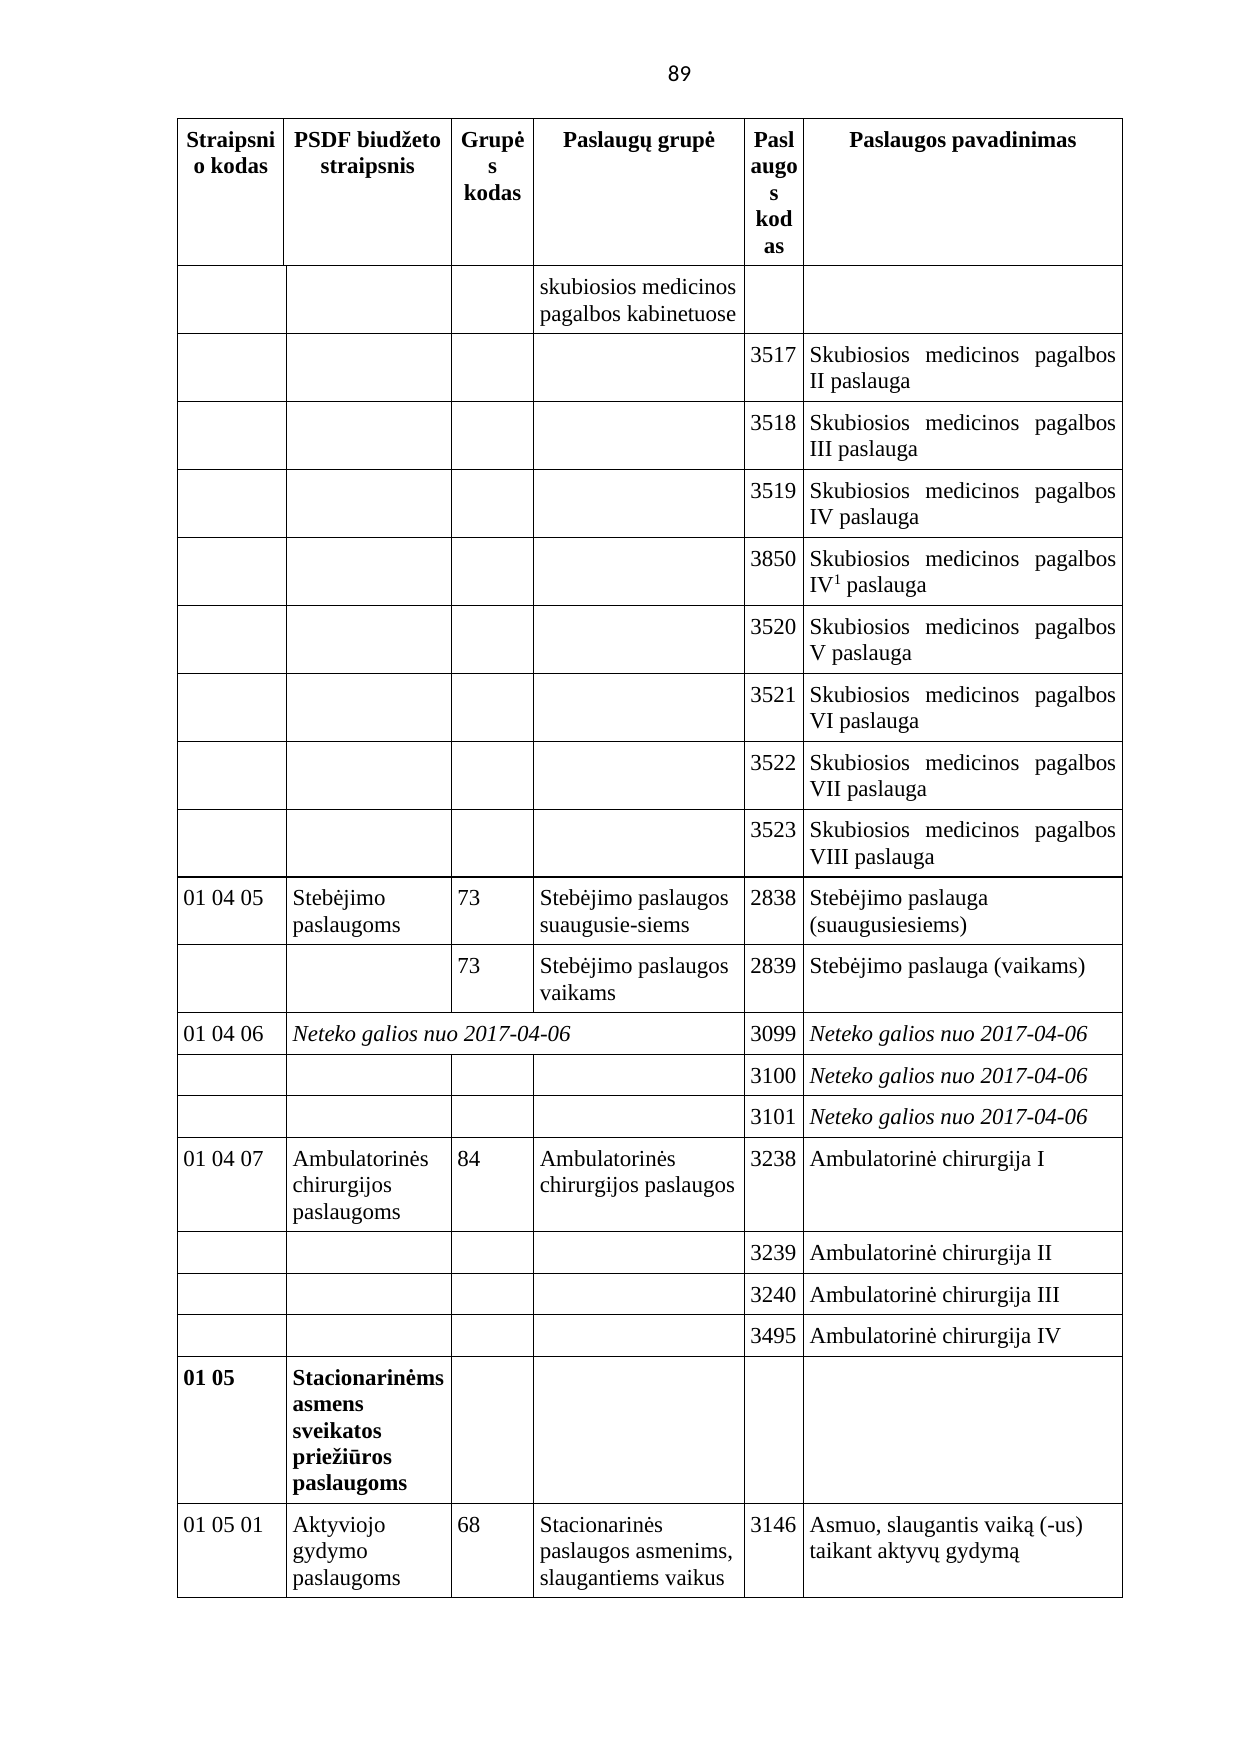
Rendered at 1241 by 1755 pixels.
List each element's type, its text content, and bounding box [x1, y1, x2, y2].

table_cell Skubiosios medicinos pagalbos II paslauga [804, 334, 1122, 401]
table_cell [287, 266, 451, 333]
table_cell Aktyviojo gydymo paslaugoms [287, 1504, 451, 1597]
table_cell Stebėjimo paslaugoms [287, 878, 451, 944]
table_cell [178, 334, 286, 401]
table_cell [287, 470, 451, 537]
table_cell [178, 945, 286, 1012]
table_cell [287, 402, 451, 469]
table_header Paslaugos pavadinimas [804, 119, 1122, 265]
table_cell 84 [452, 1138, 533, 1231]
table_cell Ambulatorinė chirurgija III [804, 1274, 1122, 1314]
table_cell [287, 945, 451, 1012]
table_cell [452, 470, 533, 537]
table_cell 3495 [745, 1315, 803, 1356]
table_cell Ambulatorinės chirurgijos paslaugoms [287, 1138, 451, 1231]
table_cell 3522 [745, 742, 803, 808]
table_cell 01 04 07 [178, 1138, 286, 1231]
table_cell [178, 1096, 286, 1137]
table_cell [452, 810, 533, 876]
table_cell 3517 [745, 334, 803, 401]
table_cell [452, 606, 533, 673]
table_cell 68 [452, 1504, 533, 1597]
table_cell [452, 1096, 533, 1137]
table_cell 3520 [745, 606, 803, 673]
table_cell [534, 1232, 744, 1273]
table_cell 2839 [745, 945, 803, 1012]
table_cell [804, 266, 1122, 333]
table_cell [178, 402, 286, 469]
table_cell 3146 [745, 1504, 803, 1597]
table_cell [287, 1274, 451, 1314]
table_cell 3523 [745, 810, 803, 876]
table_cell [178, 1315, 286, 1356]
table_cell 01 05 01 [178, 1504, 286, 1597]
table_cell [178, 606, 286, 673]
table_cell 2838 [745, 878, 803, 944]
table_cell [178, 470, 286, 537]
table_cell Neteko galios nuo 2017-04-06 [804, 1096, 1122, 1137]
table_cell 3100 [745, 1055, 803, 1095]
table_cell [178, 742, 286, 808]
table_cell [534, 538, 744, 605]
table_cell 3519 [745, 470, 803, 537]
table_cell [287, 1232, 451, 1273]
table_cell 3518 [745, 402, 803, 469]
table_cell [178, 810, 286, 876]
table_cell Skubiosios medicinos pagalbos III paslauga [804, 402, 1122, 469]
table_cell [534, 334, 744, 401]
table_cell [287, 1315, 451, 1356]
table_cell [287, 538, 451, 605]
table_cell Stebėjimo paslaugos vaikams [534, 945, 744, 1012]
table_cell [178, 266, 286, 333]
table_cell [287, 742, 451, 808]
table_cell Ambulatorinės chirurgijos paslaugos [534, 1138, 744, 1231]
table_cell [534, 810, 744, 876]
table_cell Neteko galios nuo 2017-04-06 [804, 1013, 1122, 1054]
table_cell Stacionarinės paslaugos asmenims, slaugantiems vaikus [534, 1504, 744, 1597]
table_cell Skubiosios medicinos pagalbos VII paslauga [804, 742, 1122, 808]
table_cell 73 [452, 878, 533, 944]
table_cell 01 05 [178, 1357, 286, 1503]
table_cell Stebėjimo paslauga (vaikams) [804, 945, 1122, 1012]
table_cell [452, 1357, 533, 1503]
table_header Grupės kodas [452, 119, 533, 265]
table_cell 73 [452, 945, 533, 1012]
table_cell 01 04 05 [178, 878, 286, 944]
table_cell Ambulatorinė chirurgija IV [804, 1315, 1122, 1356]
table_cell [452, 402, 533, 469]
table_cell Asmuo, slaugantis vaiką (-us) taikant aktyvų gydymą [804, 1504, 1122, 1597]
table_cell Neteko galios nuo 2017-04-06 [287, 1013, 744, 1054]
table_cell [452, 1232, 533, 1273]
table_header Straipsnio kodas [178, 119, 283, 265]
table_cell [534, 402, 744, 469]
table_cell [452, 742, 533, 808]
table_cell Ambulatorinė chirurgija I [804, 1138, 1122, 1231]
table_cell [452, 538, 533, 605]
table_cell Skubiosios medicinos pagalbos IV paslauga [804, 470, 1122, 537]
table_cell [178, 1274, 286, 1314]
table_cell [287, 1096, 451, 1137]
table_cell Skubiosios medicinos pagalbos V paslauga [804, 606, 1122, 673]
table_cell [534, 1096, 744, 1137]
table_cell [287, 334, 451, 401]
table_cell [452, 1315, 533, 1356]
table_cell [287, 810, 451, 876]
table_cell [534, 1315, 744, 1356]
table_cell [745, 266, 803, 333]
table_cell skubiosios medicinos pagalbos kabinetuose [534, 266, 744, 333]
table_cell [178, 538, 286, 605]
table_cell [534, 742, 744, 808]
table_cell [745, 1357, 803, 1503]
table_cell 3101 [745, 1096, 803, 1137]
table_header Paslaugos kodas [745, 119, 803, 265]
table_cell [178, 674, 286, 741]
table_cell [287, 674, 451, 741]
table_cell Skubiosios medicinos pagalbos IV1 paslauga [804, 538, 1122, 605]
table_cell [287, 606, 451, 673]
table_cell [534, 1274, 744, 1314]
table_cell 3521 [745, 674, 803, 741]
table_cell [534, 606, 744, 673]
table_cell [178, 1232, 286, 1273]
table_cell [534, 1357, 744, 1503]
table_cell Skubiosios medicinos pagalbos VIII paslauga [804, 810, 1122, 876]
table_cell Stacionarinėms asmens sveikatos priežiūros paslaugoms [287, 1357, 451, 1503]
table_cell 3099 [745, 1013, 803, 1054]
table_cell 3240 [745, 1274, 803, 1314]
table_cell [534, 470, 744, 537]
table_cell Stebėjimo paslaugos suaugusie-siems [534, 878, 744, 944]
table_cell [534, 1055, 744, 1095]
table_cell [452, 1055, 533, 1095]
table_cell 01 04 06 [178, 1013, 286, 1054]
table_cell Stebėjimo paslauga (suaugusiesiems) [804, 878, 1122, 944]
table_cell Ambulatorinė chirurgija II [804, 1232, 1122, 1273]
table_cell Neteko galios nuo 2017-04-06 [804, 1055, 1122, 1095]
table_cell [178, 1055, 286, 1095]
table_cell 3238 [745, 1138, 803, 1231]
table_header PSDF biudžeto straipsnis [284, 119, 451, 265]
table_cell [534, 674, 744, 741]
table_cell [452, 674, 533, 741]
table_cell Skubiosios medicinos pagalbos VI paslauga [804, 674, 1122, 741]
table_cell [452, 1274, 533, 1314]
table_cell [452, 266, 533, 333]
table_cell [452, 334, 533, 401]
table_cell 3850 [745, 538, 803, 605]
table_cell 3239 [745, 1232, 803, 1273]
table_header Paslaugų grupė [534, 119, 744, 265]
table_cell [804, 1357, 1122, 1503]
table_cell [287, 1055, 451, 1095]
